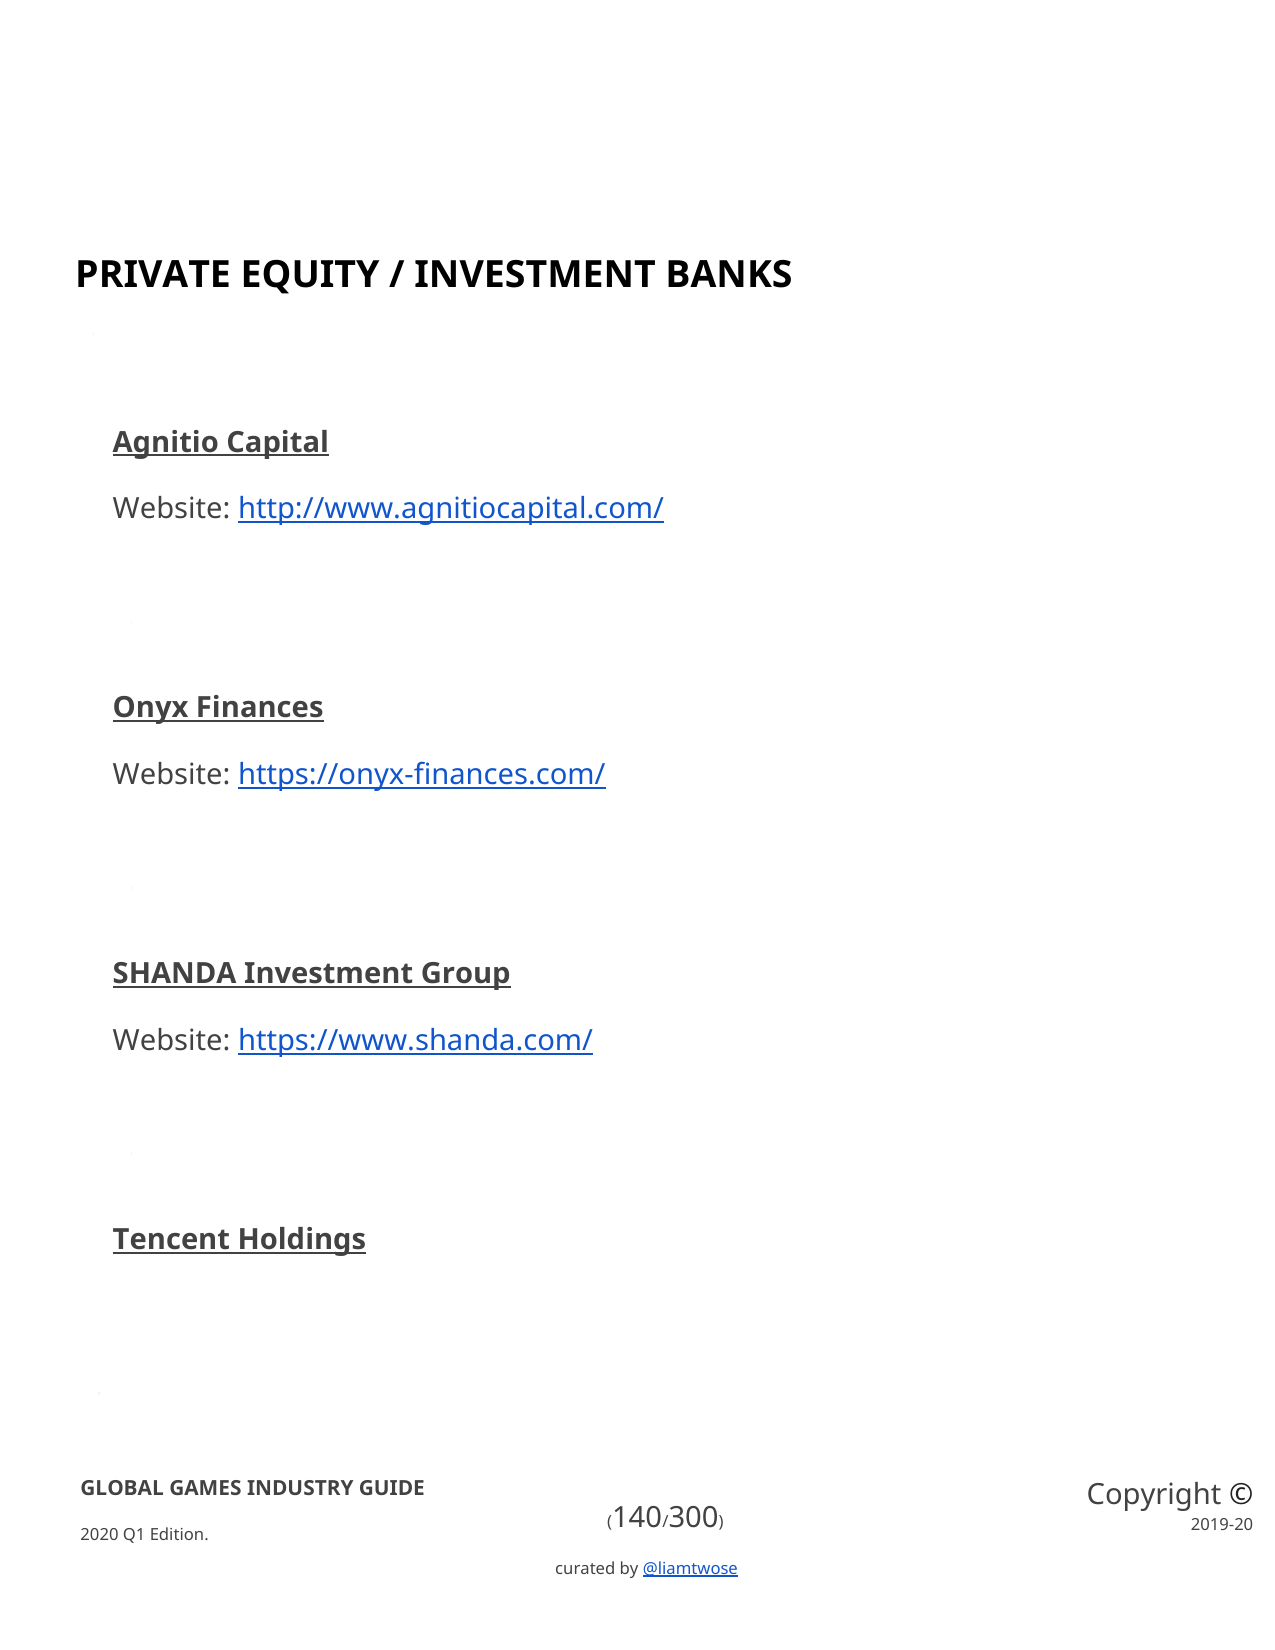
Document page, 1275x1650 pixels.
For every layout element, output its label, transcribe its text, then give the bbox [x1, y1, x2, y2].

text SHANDA Investment Group [112, 953, 1200, 992]
text Agnitio Capital [112, 421, 1200, 461]
text Website: https://onyx-finances.com/ [112, 753, 1200, 793]
text Onyx Finances [112, 687, 1200, 726]
subtitle PRIVATE EQUITY / INVESTMENT BANKS [75, 248, 1200, 299]
text Website: http://www.agnitiocapital.com/ [112, 487, 1200, 527]
text Tencent Holdings [112, 1218, 1200, 1258]
text Website: https://www.shanda.com/ [112, 1019, 1200, 1059]
